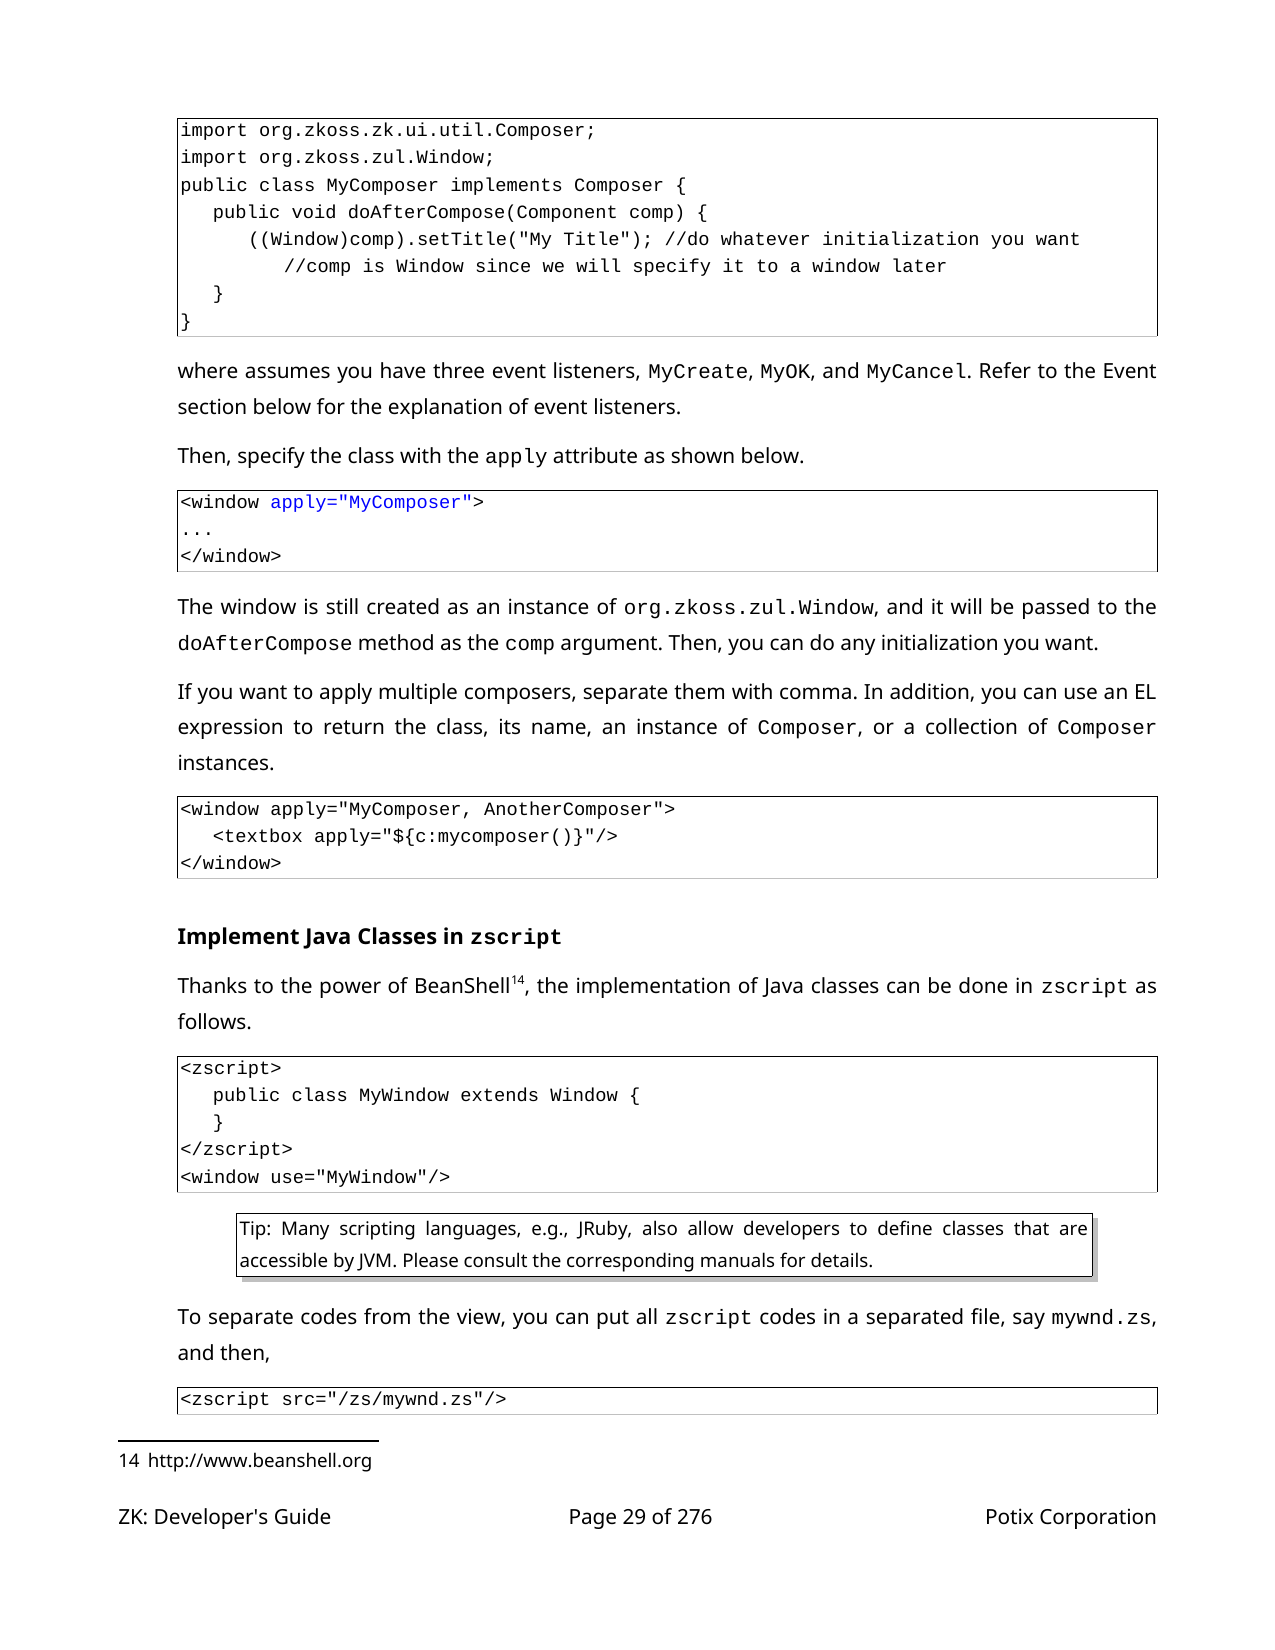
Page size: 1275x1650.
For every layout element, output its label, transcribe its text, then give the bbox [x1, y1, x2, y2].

text <textbox apply="${c:mycomposer()}"/> [178, 824, 1157, 848]
text </zscript> [178, 1137, 1157, 1162]
text //comp is Window since we will specify it to a window later [178, 254, 1157, 278]
text public class MyComposer implements Composer { [178, 172, 1157, 197]
text </window> [178, 851, 1157, 878]
text import org.zkoss.zk.ui.util.Composer; [178, 119, 1157, 142]
text } [178, 281, 1157, 306]
text <window apply="MyComposer"> [178, 491, 1157, 514]
text Thanks to the power of BeanShell, the implementation of Java classes can be done in zscript as follows. [177, 971, 1157, 1035]
text <window apply="MyComposer, AnotherComposer"> [178, 797, 1157, 821]
text } [178, 1110, 1157, 1134]
subtitle Implement Java Classes in zscript [177, 921, 1157, 951]
text <zscript src="/zs/mywnd.zs"/> [178, 1388, 1157, 1414]
text where assumes you have three event listeners, MyCreate, MyOK, and MyCancel. Refer to the Event section below for the explanation of event listeners. [177, 356, 1157, 420]
text Tip: Many scripting languages, e.g., JRuby, also allow developers to define classes that are accessible by JVM. Please consult the corresponding manuals for details. [237, 1214, 1092, 1276]
text import org.zkoss.zul.Window; [178, 145, 1157, 169]
text Then, specify the class with the apply attribute as shown below. [177, 441, 1157, 469]
text The window is still created as an instance of org.zkoss.zul.Window, and it will be passed to the doAfterCompose method as the comp argument. Then, you can do any initialization you want. [177, 592, 1157, 656]
text ((Window)comp).setTitle("My Title"); //do whatever initialization you want [178, 227, 1157, 251]
text ... [178, 517, 1157, 541]
text public void doAfterCompose(Component comp) { [178, 200, 1157, 224]
text http://www.beanshell.org [118, 1447, 1157, 1473]
text <window use="MyWindow"/> [178, 1164, 1157, 1192]
text <zscript> [178, 1057, 1157, 1080]
text If you want to apply multiple composers, separate them with comma. In addition, you can use an EL expression to return the class, its name, an instance of Composer, or a collection of Composer instances. [177, 677, 1157, 776]
text public class MyWindow extends Window { [178, 1083, 1157, 1107]
text </window> [178, 544, 1157, 571]
text } [178, 308, 1157, 336]
text To separate codes from the view, you can put all zscript codes in a separated file, say mywnd.zs, and then, [177, 1302, 1157, 1366]
